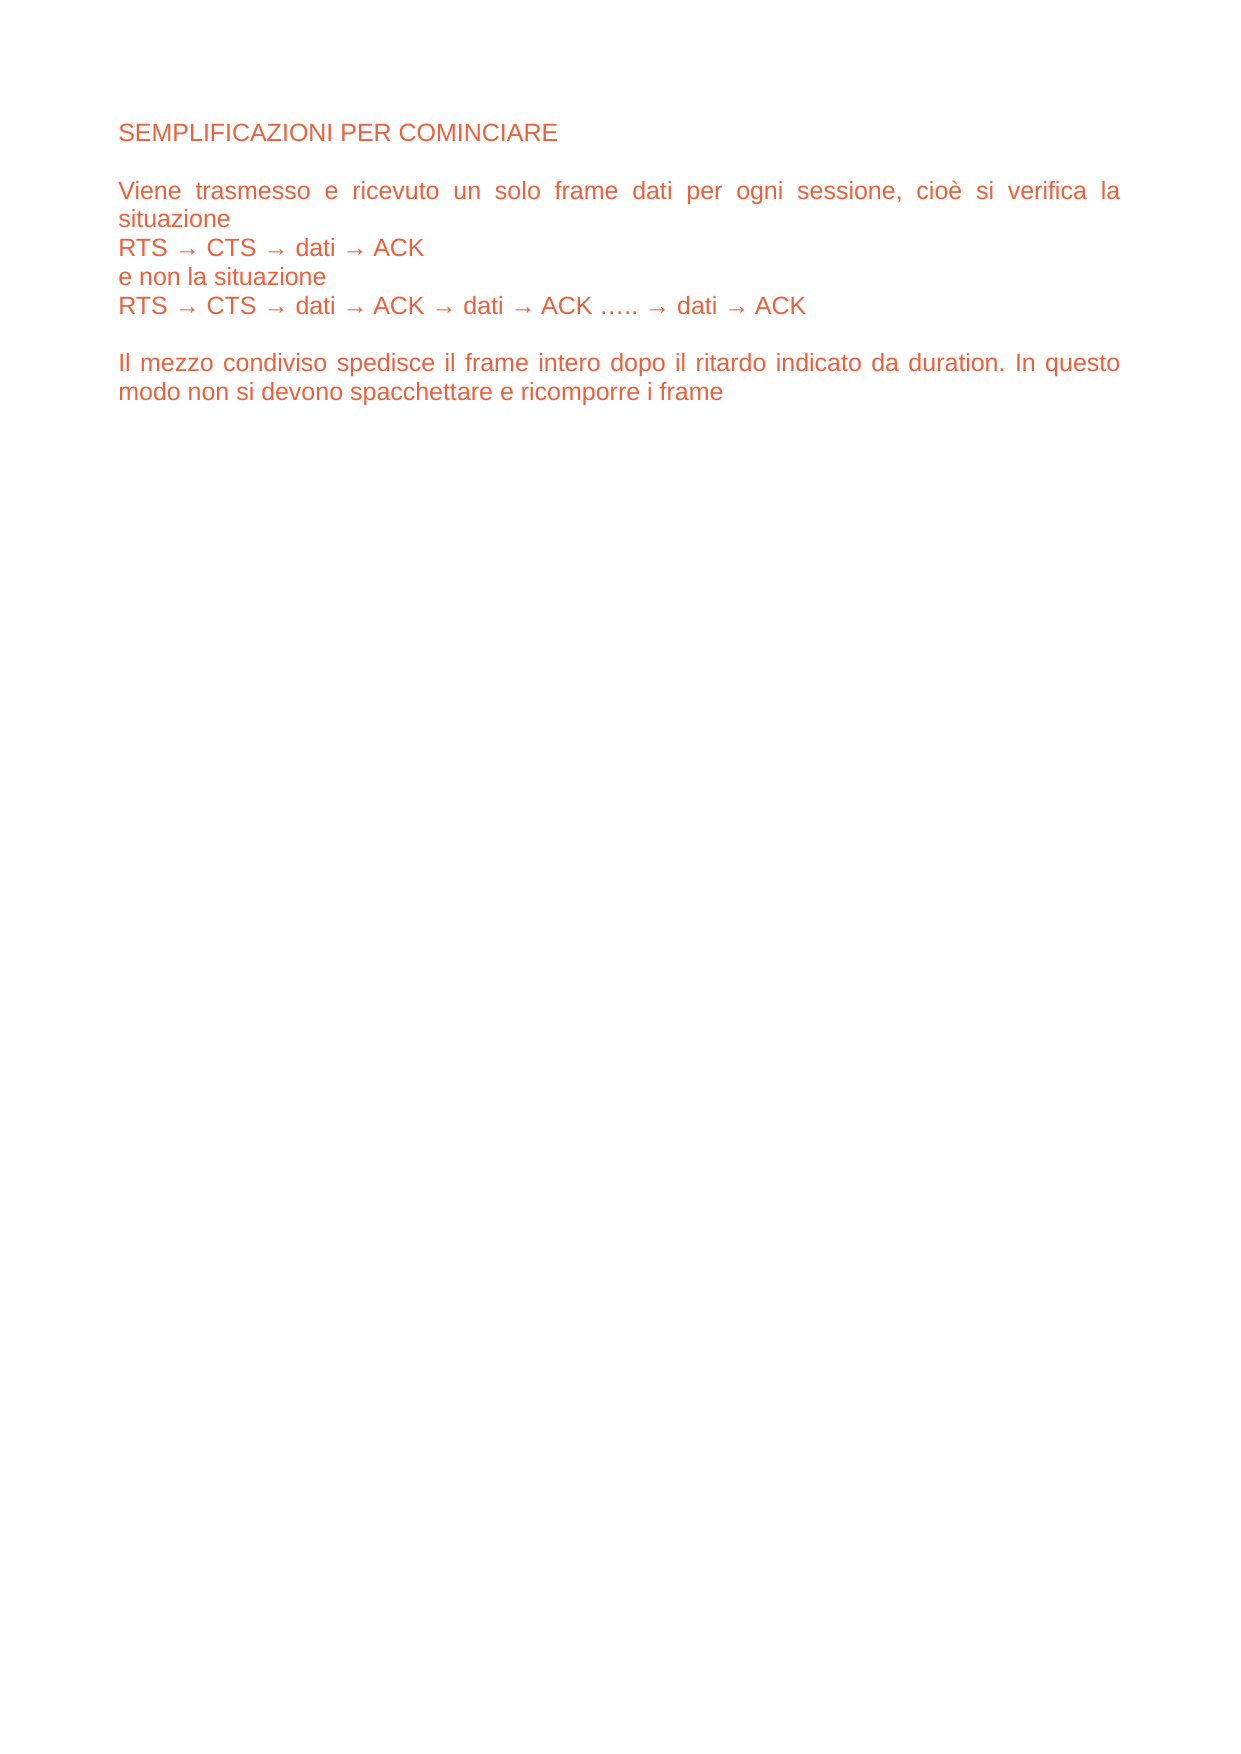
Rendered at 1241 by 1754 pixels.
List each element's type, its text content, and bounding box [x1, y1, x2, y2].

text RTS → CTS → dati → ACK [118, 233, 1122, 262]
text SEMPLIFICAZIONI PER COMINCIARE [118, 118, 1122, 176]
text Viene trasmesso e ricevuto un solo frame dati per ogni sessione, cioè si verifica la situazione [118, 176, 1122, 233]
text e non la situazione [118, 262, 1122, 291]
text RTS → CTS → dati → ACK → dati → ACK ….. → dati → ACK [118, 291, 1122, 319]
text Il mezzo condiviso spedisce il frame intero dopo il ritardo indicato da duration. In questo modo non si devono spacchettare e ricomporre i frame [118, 348, 1122, 406]
